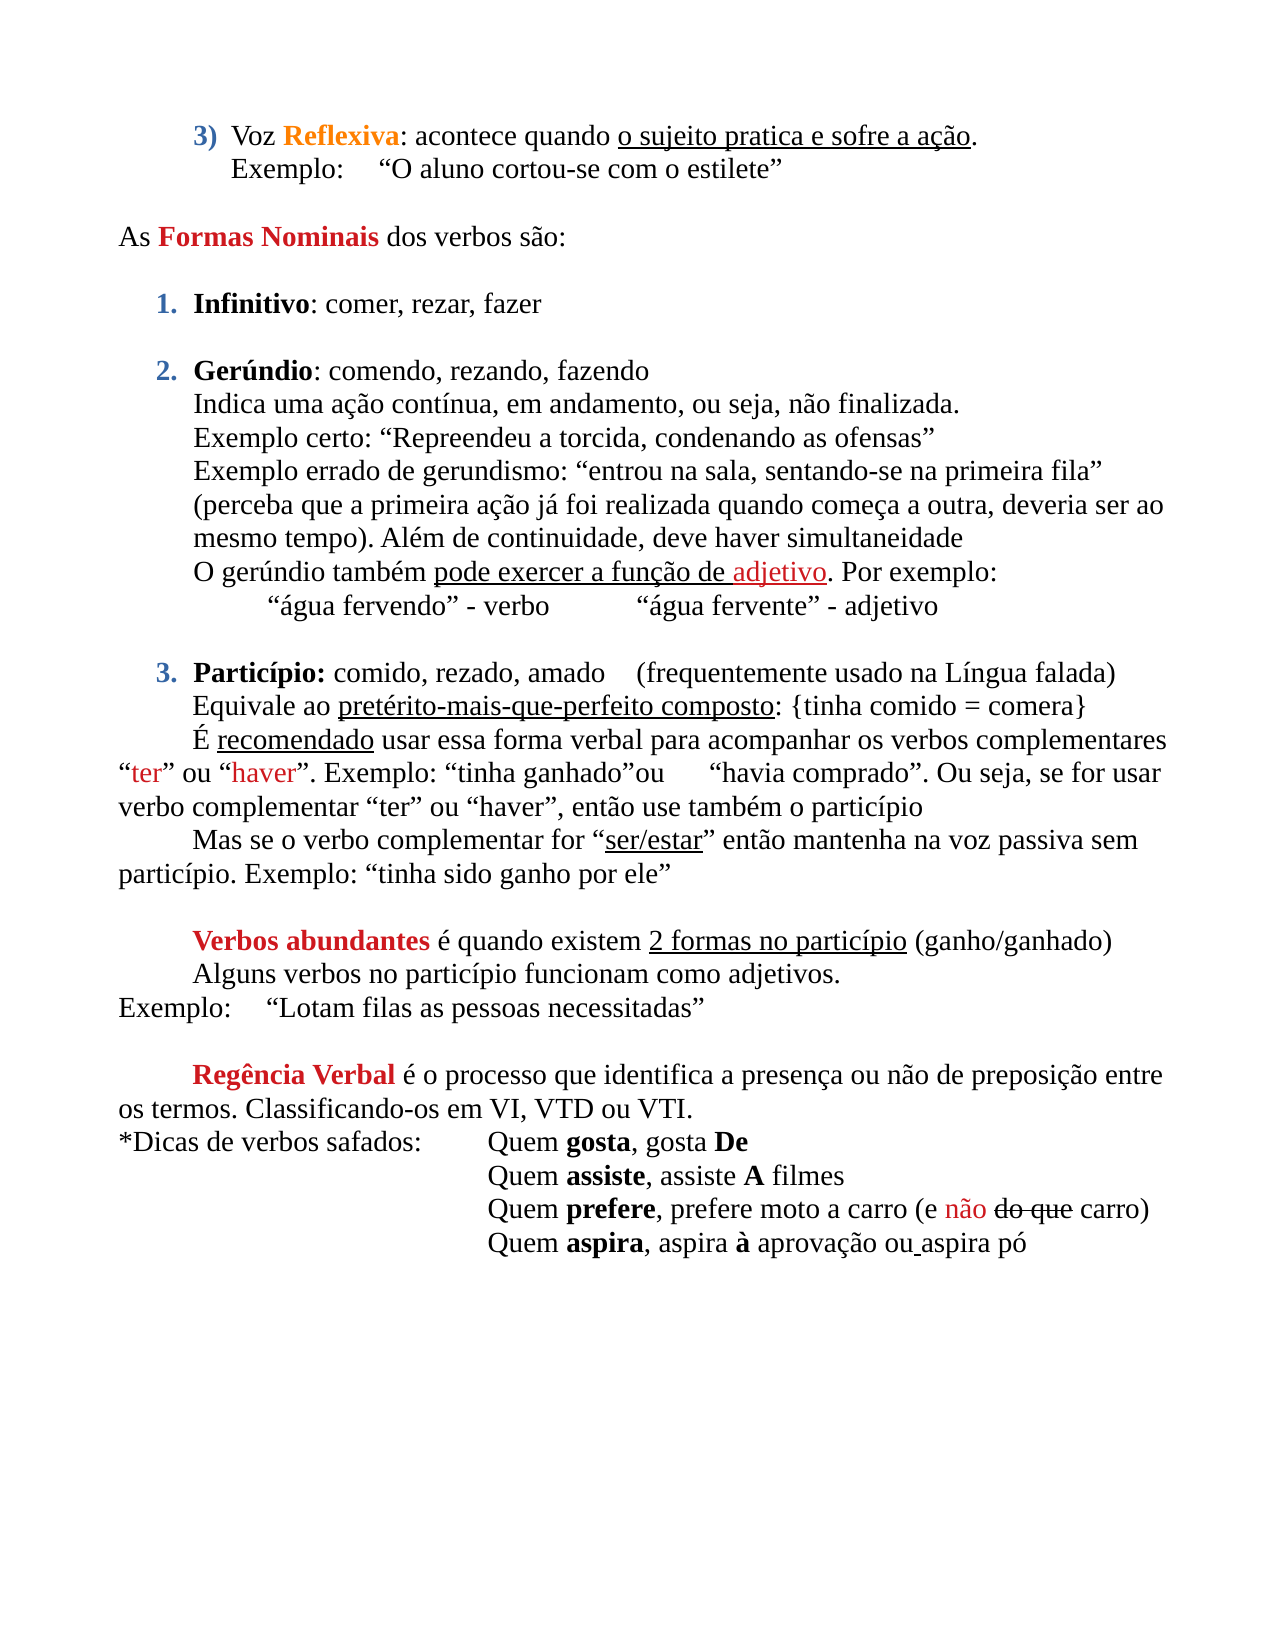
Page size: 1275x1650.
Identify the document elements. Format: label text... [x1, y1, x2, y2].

list Infinitivo: comer, rezar, fazer [156, 286, 1193, 319]
text As Formas Nominais dos verbos são: [118, 219, 1193, 252]
list Voz Reflexiva: acontece quando o sujeito pratica e sofre a ação. Exemplo: “O aluno cortou-se com o estilete” [193, 118, 1193, 185]
list O gerúndio também pode exercer a função de adjetivo. Por exemplo: “água fervendo” - verbo “água fervente” - adjetivo [156, 554, 1193, 655]
text Quem assiste, assiste A filmes [118, 1158, 1193, 1191]
text *Dicas de verbos safados: Quem gosta, gosta De [118, 1124, 1193, 1158]
text Equivale ao pretérito-mais-que-perfeito composto: {tinha comido = comera} [118, 688, 1193, 722]
list Particípio: comido, rezado, amado (frequentemente usado na Língua falada) [156, 655, 1193, 688]
text É recomendado usar essa forma verbal para acompanhar os verbos complementares “ter” ou “haver”. Exemplo: “tinha ganhado” ou “havia comprado”. Ou seja, se for usar verbo complementar “ter” ou “haver”, então use também o particípio Mas se o verbo complementar for “ser/estar” então mantenha na voz passiva sem particípio. Exemplo: “tinha sido ganho por ele” Verbos abundantes é quando existem 2 formas no particípio (ganho/ganhado) Alguns verbos no particípio funcionam como adjetivos. Exemplo: “Lotam filas as pessoas necessitadas” [118, 722, 1193, 1024]
list Gerúndio: comendo, rezando, fazendo Indica uma ação contínua, em andamento, ou seja, não finalizada. Exemplo certo: “Repreendeu a torcida, condenando as ofensas” Exemplo errado de gerundismo: “entrou na sala, sentando-se na primeira fila” (perceba que a primeira ação já foi realizada quando começa a outra, deveria ser ao mesmo tempo). Além de continuidade, deve haver simultaneidade [156, 353, 1193, 554]
text Quem aspira, aspira à aprovação ou aspira pó [118, 1225, 1193, 1258]
text Quem prefere, prefere moto a carro (e não do que carro) [118, 1191, 1193, 1225]
text Regência Verbal é o processo que identifica a presença ou não de preposição entre os termos. Classificando-os em VI, VTD ou VTI. [118, 1057, 1193, 1124]
